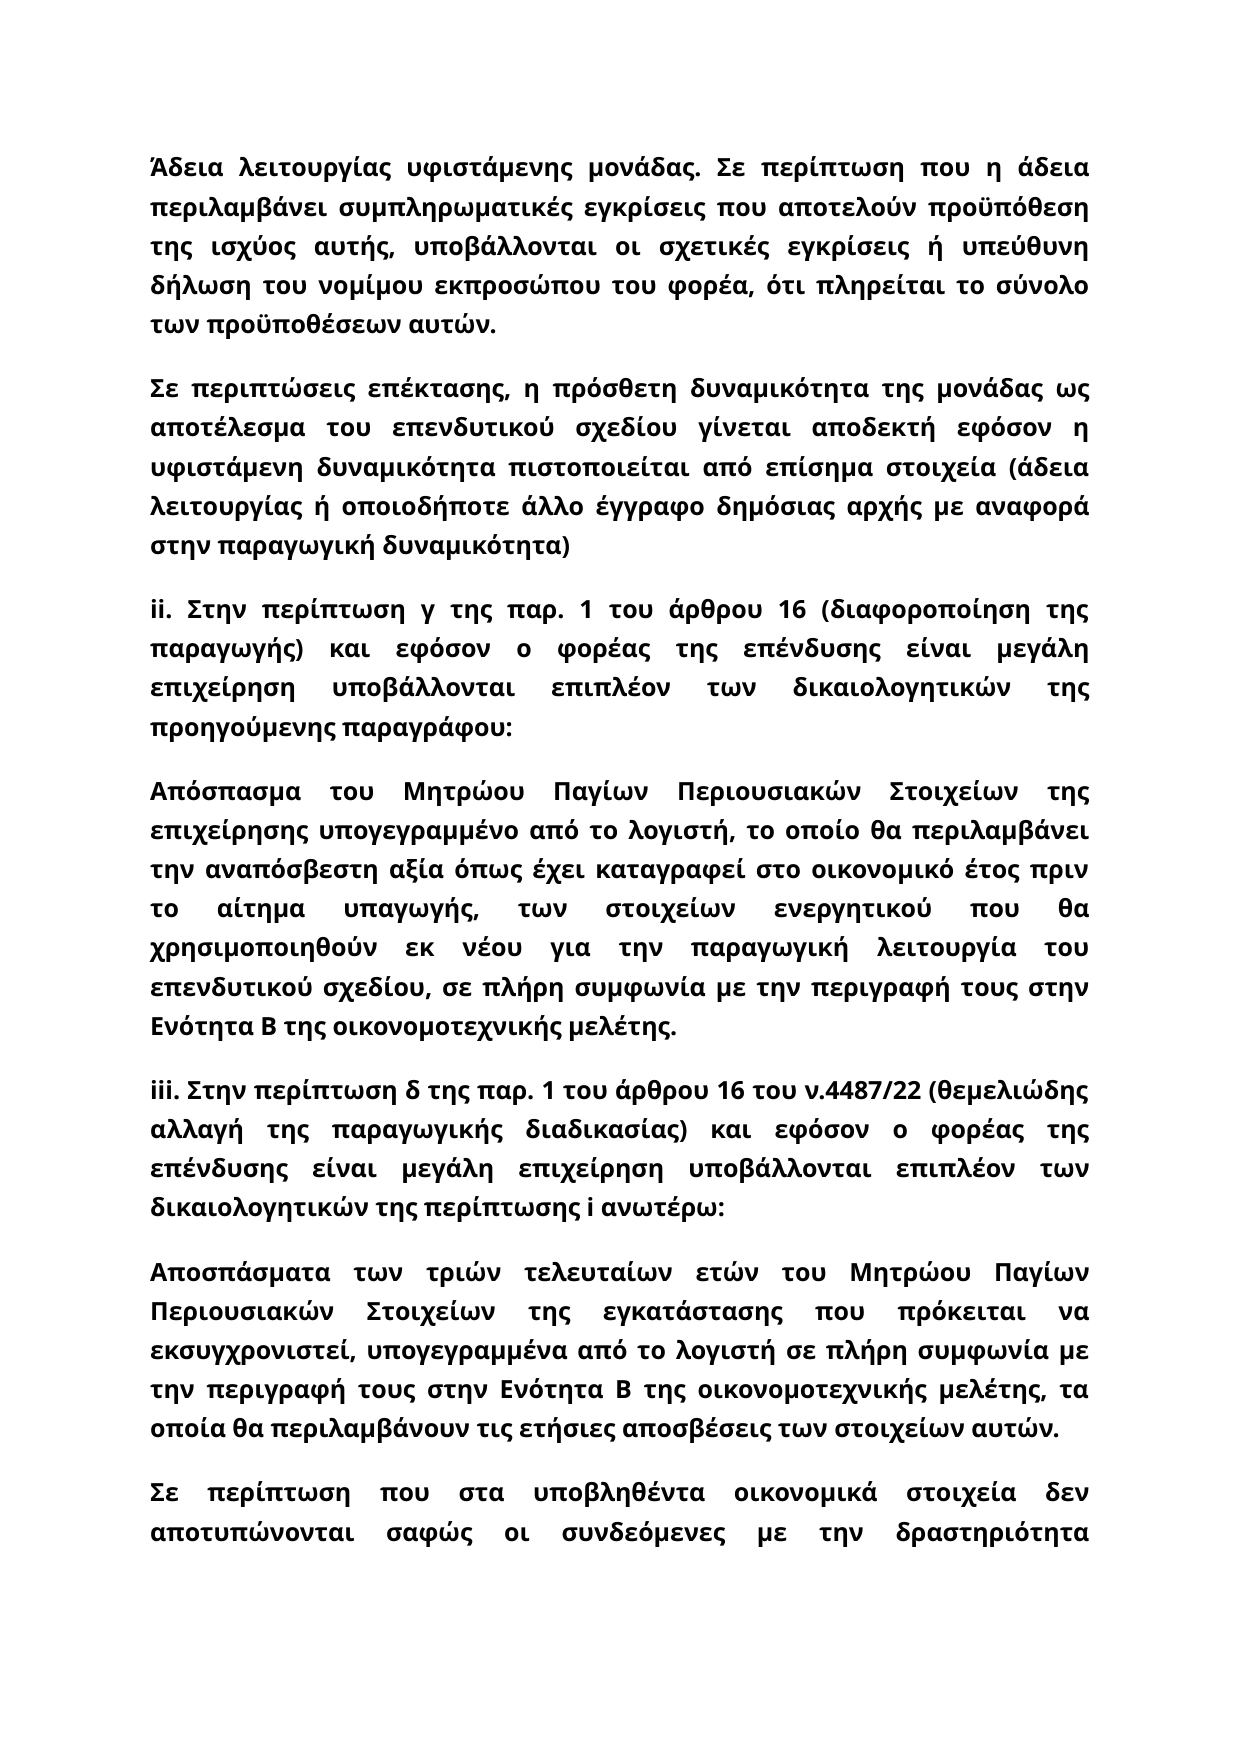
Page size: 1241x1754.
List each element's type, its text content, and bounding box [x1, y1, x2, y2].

text ii. Στην περίπτωση γ της παρ. 1 του άρθρου 16 (διαφοροποίηση της παραγωγής) και εφόσον ο φορέας της επένδυσης είναι μεγάλη επιχείρηση υποβάλλονται επιπλέον των δικαιολογητικών της προηγούμενης παραγράφου: [150, 592, 1090, 743]
text Αποσπάσματα των τριών τελευταίων ετών του Μητρώου Παγίων Περιουσιακών Στοιχείων της εγκατάστασης που πρόκειται να εκσυγχρονιστεί, υπογεγραμμένα από το λογιστή σε πλήρη συμφωνία με την περιγραφή τους στην Ενότητα Β της οικονομοτεχνικής μελέτης, τα οποία θα περιλαμβάνουν τις ετήσιες αποσβέσεις των στοιχείων αυτών. [150, 1254, 1090, 1445]
text Σε περίπτωση που στα υποβληθέντα οικονομικά στοιχεία δεν αποτυπώνονται σαφώς οι συνδεόμενες με την δραστηριότητα [150, 1475, 1090, 1548]
text Σε περιπτώσεις επέκτασης, η πρόσθετη δυναμικότητα της μονάδας ως αποτέλεσμα του επενδυτικού σχεδίου γίνεται αποδεκτή εφόσον η υφιστάμενη δυναμικότητα πιστοποιείται από επίσημα στοιχεία (άδεια λειτουργίας ή οποιοδήποτε άλλο έγγραφο δημόσιας αρχής με αναφορά στην παραγωγική δυναμικότητα) [150, 371, 1090, 562]
text iii. Στην περίπτωση δ της παρ. 1 του άρθρου 16 του ν.4487/22 (θεμελιώδης αλλαγή της παραγωγικής διαδικασίας) και εφόσον ο φορέας της επένδυσης είναι μεγάλη επιχείρηση υποβάλλονται επιπλέον των δικαιολογητικών της περίπτωσης i ανωτέρω: [150, 1072, 1090, 1224]
text Απόσπασμα του Μητρώου Παγίων Περιουσιακών Στοιχείων της επιχείρησης υπογεγραμμένο από το λογιστή, το οποίο θα περιλαμβάνει την αναπόσβεστη αξία όπως έχει καταγραφεί στο οικονομικό έτος πριν το αίτημα υπαγωγής, των στοιχείων ενεργητικού που θα χρησιμοποιηθούν εκ νέου για την παραγωγική λειτουργία του επενδυτικού σχεδίου, σε πλήρη συμφωνία με την περιγραφή τους στην Ενότητα Β της οικονομοτεχνικής μελέτης. [150, 773, 1090, 1042]
text Άδεια λειτουργίας υφιστάμενης μονάδας. Σε περίπτωση που η άδεια περιλαμβάνει συμπληρωματικές εγκρίσεις που αποτελούν προϋπόθεση της ισχύος αυτής, υποβάλλονται οι σχετικές εγκρίσεις ή υπεύθυνη δήλωση του νομίμου εκπροσώπου του φορέα, ότι πληρείται το σύνολο των προϋποθέσεων αυτών. [150, 150, 1090, 341]
